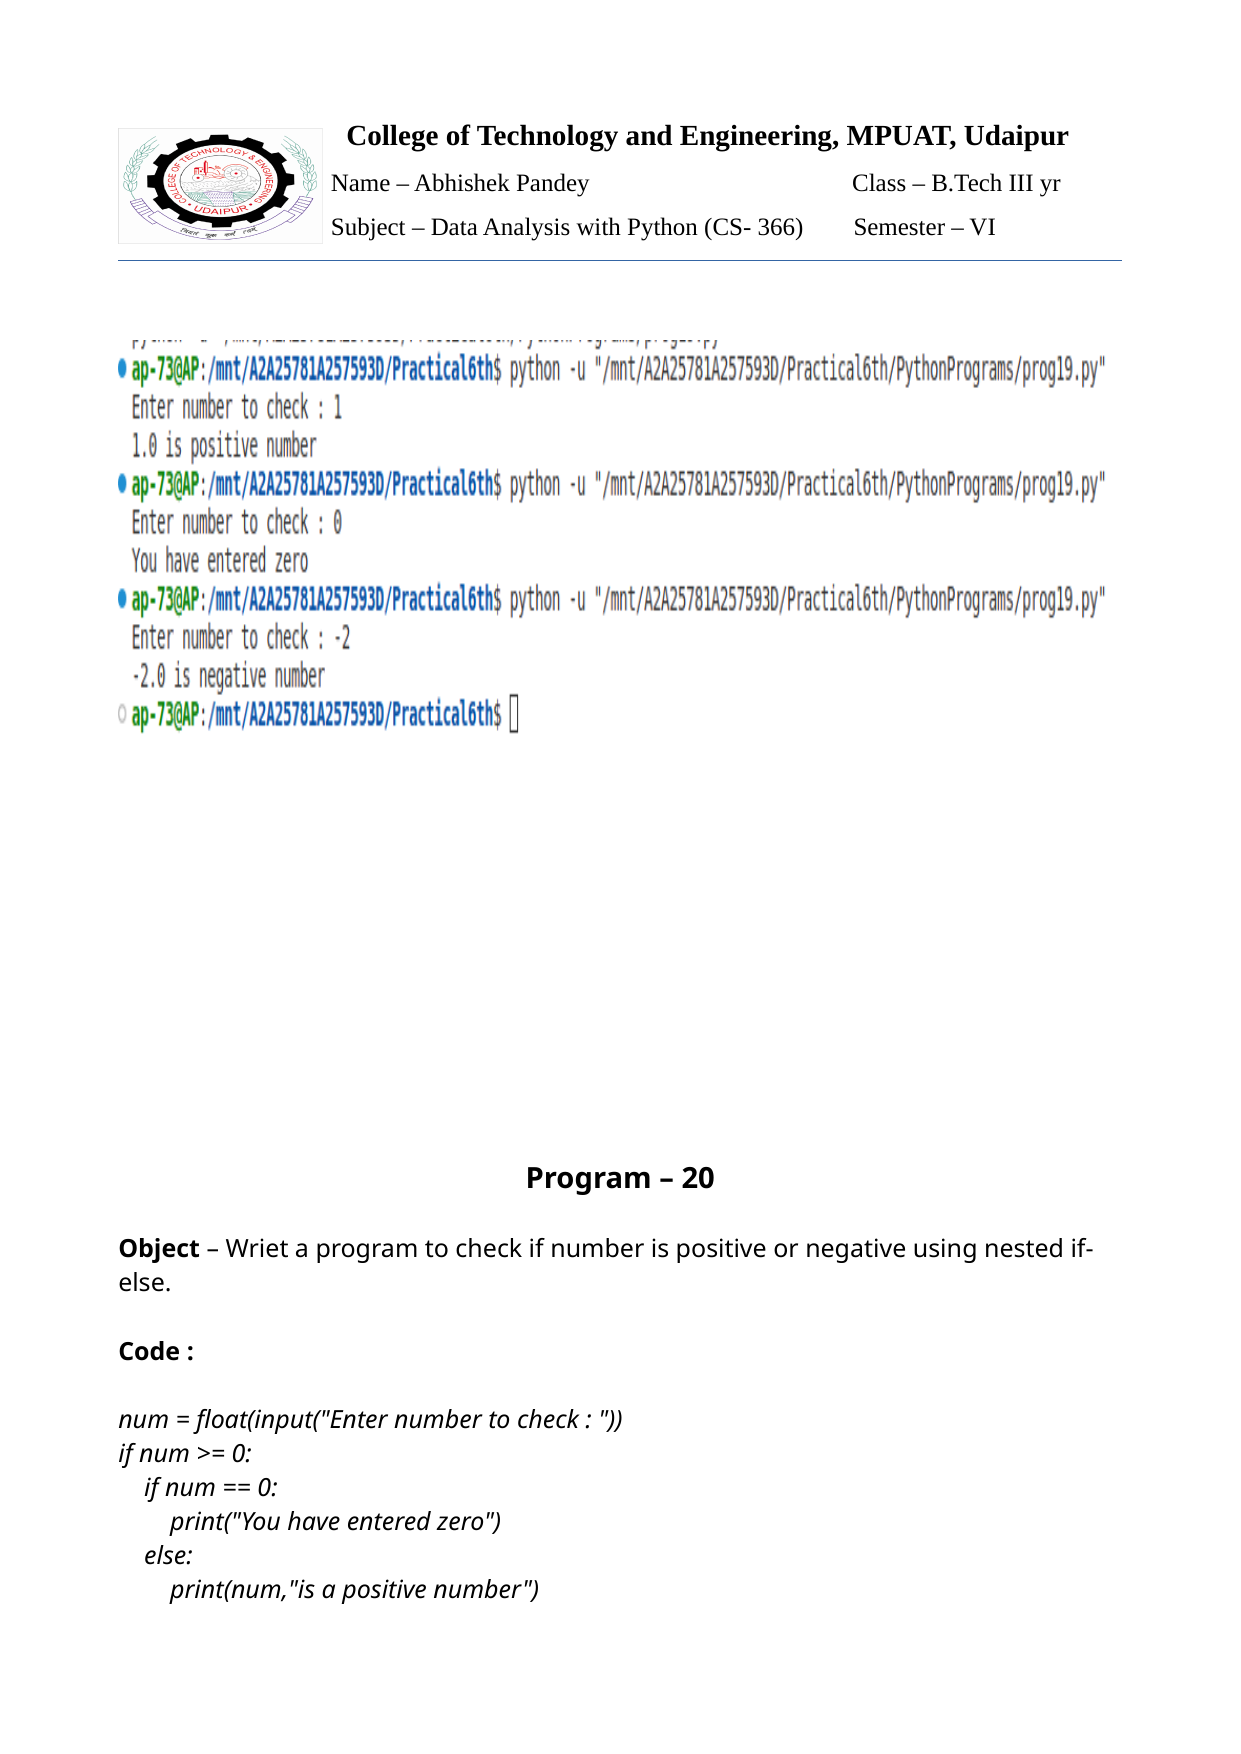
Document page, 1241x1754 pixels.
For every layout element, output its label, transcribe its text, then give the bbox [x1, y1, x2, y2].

picture [118, 128, 323, 244]
text print("You have entered zero") [118, 1503, 1122, 1538]
text else: [118, 1538, 1122, 1572]
text if num == 0: [118, 1469, 1122, 1503]
text num = float(input("Enter number to check : ")) [118, 1401, 1122, 1435]
text Object – Wriet a program to check if number is positive or negative using nested if-else. [118, 1231, 1122, 1299]
text print(num,"is a positive number") [118, 1572, 1122, 1606]
text Program – 20 [118, 1157, 1122, 1197]
text if num >= 0: [118, 1435, 1122, 1469]
picture [118, 340, 1123, 743]
text Code : [118, 1333, 1122, 1367]
